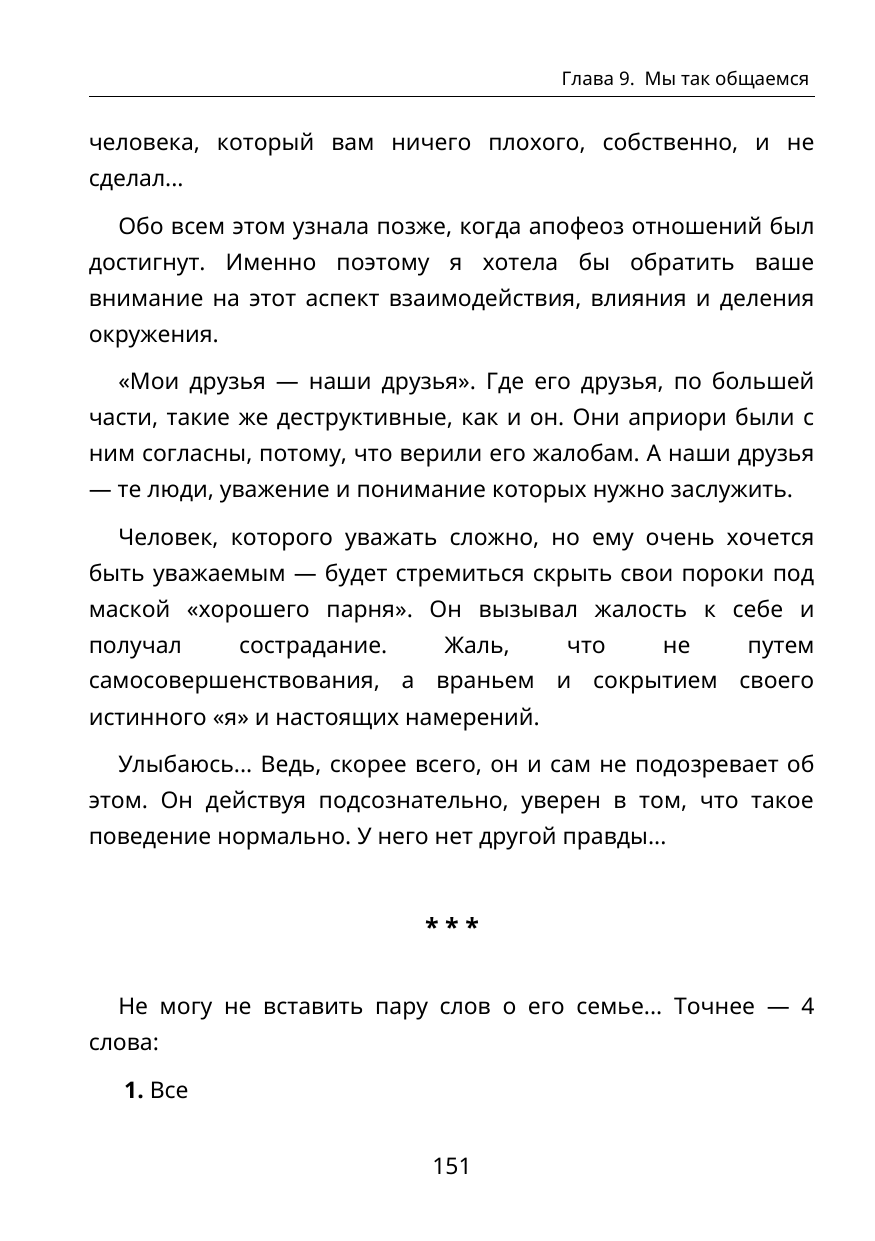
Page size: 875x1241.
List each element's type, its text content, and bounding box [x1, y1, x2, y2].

list Все [118, 1074, 815, 1105]
text человека, который вам ничего плохого, собственно, и не сделал... [88, 126, 815, 193]
text Человек, которого уважать сложно, но ему очень хочется быть уважаемым — будет стремиться скрыть свои пороки под маской «хорошего парня». Он вызывал жалость к себе и получал сострадание. Жаль, что не путем самосовершенствования, а враньем и сокрытием своего истинного «я» и настоящих намерений. [88, 521, 815, 732]
text Не могу не вставить пару слов о его семье... Точнее — 4 слова: [88, 990, 815, 1057]
text «Мои друзья — наши друзья». Где его друзья, по большей части, такие же деструктивные, как и он. Они априори были с ним согласны, потому, что верили его жалобам. А наши друзья — те люди, уважение и понимание которых нужно заслужить. [88, 365, 815, 504]
subtitle * * * [88, 909, 815, 943]
text Обо всем этом узнала позже, когда апофеоз отношений был достигнут. Именно поэтому я хотела бы обратить ваше внимание на этот аспект взаимодействия, влияния и деления окружения. [88, 210, 815, 349]
text Улыбаюсь... Ведь, скорее всего, он и сам не подозревает об этом. Он действуя подсознательно, уверен в том, что такое поведение нормально. У него нет другой правды... [88, 748, 815, 851]
